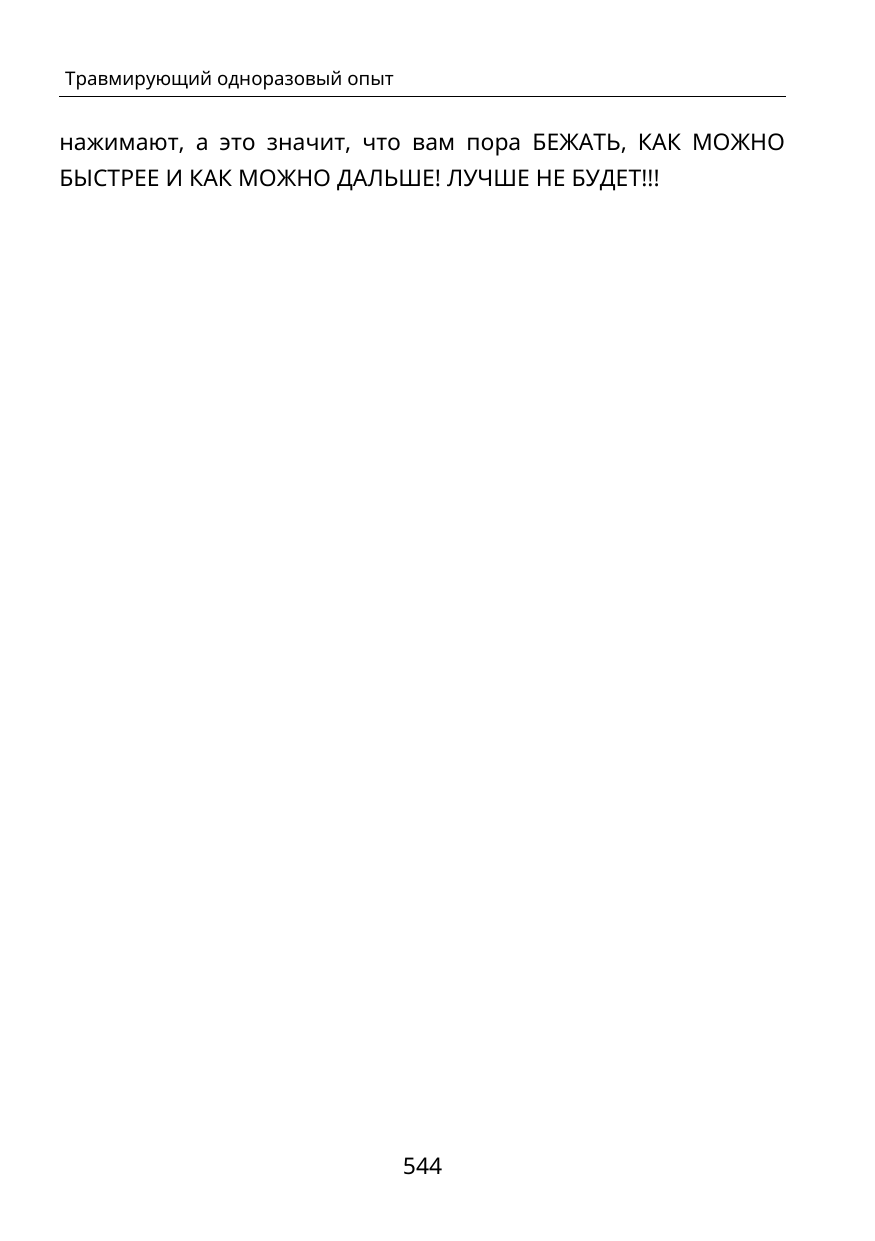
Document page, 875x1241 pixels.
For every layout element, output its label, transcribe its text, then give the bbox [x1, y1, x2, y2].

text нажимают, а это значит, что вам пора БЕЖАТЬ, КАК МОЖНО БЫСТРЕЕ И КАК МОЖНО ДАЛЬШЕ! ЛУЧШЕ НЕ БУДЕТ!!! [59, 126, 786, 193]
